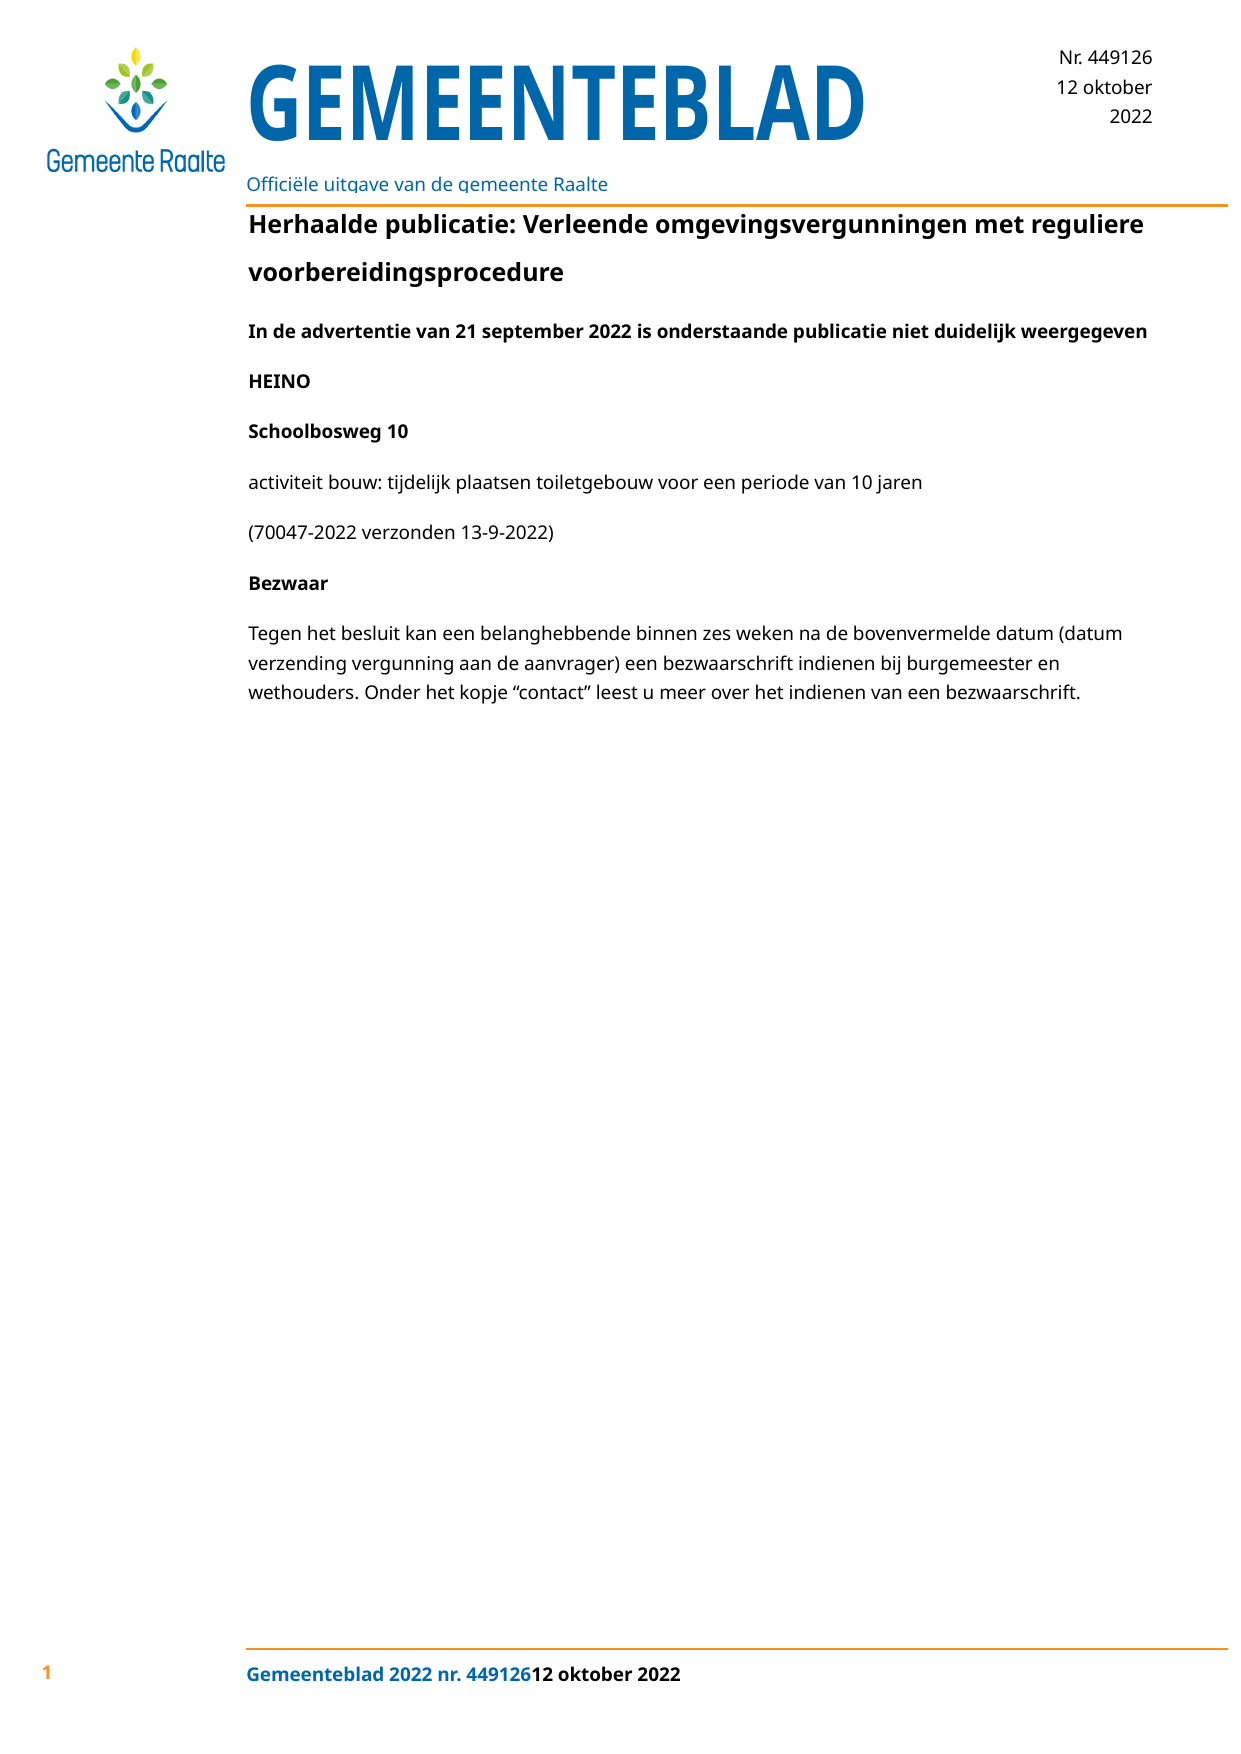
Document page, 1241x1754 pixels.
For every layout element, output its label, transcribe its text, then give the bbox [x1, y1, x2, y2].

text In de advertentie van 21 september 2022 is onderstaande publicatie niet duidelijk weergegeven [248, 318, 1152, 344]
text Bezwaar [248, 570, 1152, 596]
text Schoolbosweg 10 [248, 419, 1152, 444]
picture [41, 47, 231, 172]
text (70047-2022 verzonden 13-9-2022) [248, 519, 1152, 545]
text HEINO [248, 368, 1152, 394]
text Tegen het besluit kan een belanghebbende binnen zes weken na de bovenvermelde datum (datum verzending vergunning aan de aanvrager) een bezwaarschrift indienen bij burgemeester en wethouders. Onder het kopje “contact” leest u meer over het indienen van een bezwaarschrift. [248, 620, 1152, 705]
text Herhaalde publicatie: Verleende omgevingsvergunningen met reguliere voorbereidingsprocedure [248, 207, 1152, 288]
text activiteit bouw: tijdelijk plaatsen toiletgebouw voor een periode van 10 jaren [248, 469, 1152, 495]
